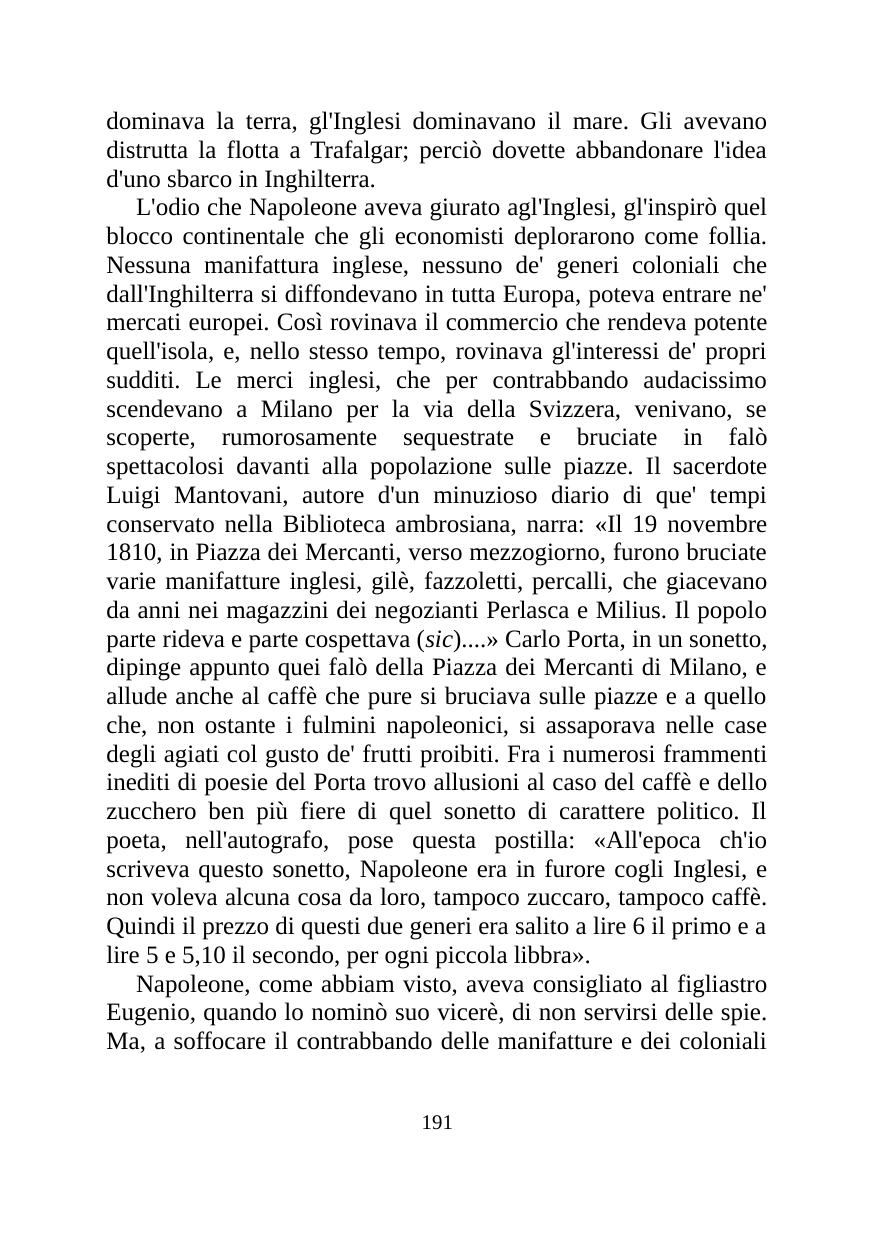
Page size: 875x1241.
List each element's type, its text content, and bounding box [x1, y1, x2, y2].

text dominava la terra, gl'Inglesi dominavano il mare. Gli avevano distrutta la flotta a Trafalgar; perciò dovette abbandonare l'idea d'uno sbarco in Inghilterra. [106, 106, 768, 192]
text L'odio che Napoleone aveva giurato agl'Inglesi, gl'inspirò quel blocco continentale che gli economisti deplorarono come follia. Nessuna manifattura inglese, nessuno de' generi coloniali che dall'Inghilterra si diffondevano in tutta Europa, poteva entrare ne' mercati europei. Così rovinava il commercio che rendeva potente quell'isola, e, nello stesso tempo, rovinava gl'interessi de' propri sudditi. Le merci inglesi, che per contrabbando audacissimo scendevano a Milano per la via della Svizzera, venivano, se scoperte, rumorosamente sequestrate e bruciate in falò spettacolosi davanti alla popolazione sulle piazze. Il sacerdote Luigi Mantovani, autore d'un minuzioso diario di que' tempi conservato nella Biblioteca ambrosiana, narra: «Il 19 novembre 1810, in Piazza dei Mercanti, verso mezzogiorno, furono bruciate varie manifatture inglesi, gilè, fazzoletti, percalli, che giacevano da anni nei magazzini dei negozianti Perlasca e Milius. Il popolo parte rideva e parte cospettava (sic)....» Carlo Porta, in un sonetto, dipinge appunto quei falò della Piazza dei Mercanti di Milano, e allude anche al caffè che pure si bruciava sulle piazze e a quello che, non ostante i fulmini napoleonici, si assaporava nelle case degli agiati col gusto de' frutti proibiti. Fra i numerosi frammenti inediti di poesie del Porta trovo allusioni al caso del caffè e dello zucchero ben più fiere di quel sonetto di carattere politico. Il poeta, nell'autografo, pose questa postilla: «All'epoca ch'io scriveva questo sonetto, Napoleone era in furore cogli Inglesi, e non voleva alcuna cosa da loro, tampoco zuccaro, tampoco caffè. Quindi il prezzo di questi due generi era salito a lire 6 il primo e a lire 5 e 5,10 il secondo, per ogni piccola libbra». [106, 192, 768, 969]
text Napoleone, come abbiam visto, aveva consigliato al figliastro Eugenio, quando lo nominò suo vicerè, di non servirsi delle spie. Ma, a soffocare il contrabbando delle manifatture e dei coloniali [106, 969, 768, 1055]
